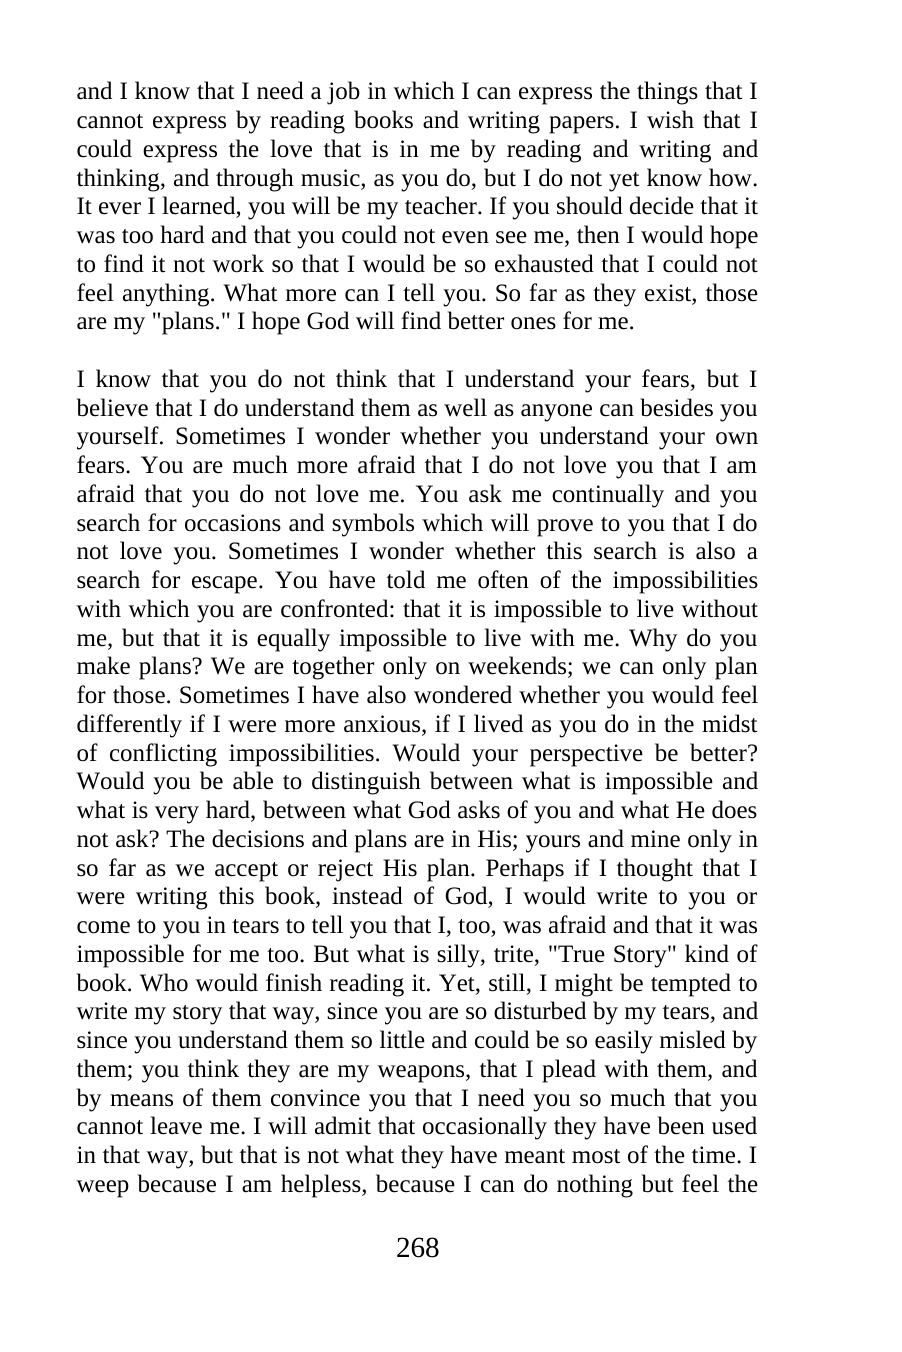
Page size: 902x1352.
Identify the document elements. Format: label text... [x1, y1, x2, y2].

text I know that you do not think that I understand your fears, but I believe that I do understand them as well as anyone can besides you yourself. Sometimes I wonder whether you understand your own fears. You are much more afraid that I do not love you that I am afraid that you do not love me. You ask me continually and you search for occasions and symbols which will prove to you that I do not love you. Sometimes I wonder whether this search is also a search for escape. You have told me often of the impossibilities with which you are confronted: that it is impossible to live without me, but that it is equally impossible to live with me. Why do you make plans? We are together only on weekends; we can only plan for those. Sometimes I have also wondered whether you would feel differently if I were more anxious, if I lived as you do in the midst of conflicting impossibilities. Would your perspective be better? Would you be able to distinguish between what is impossible and what is very hard, between what God asks of you and what He does not ask? The decisions and plans are in His; yours and mine only in so far as we accept or reject His plan. Perhaps if I thought that I were writing this book, instead of God, I would write to you or come to you in tears to tell you that I, too, was afraid and that it was impossible for me too. But what is silly, trite, "True Story" kind of book. Who would finish reading it. Yet, still, I might be tempted to write my story that way, since you are so disturbed by my tears, and since you understand them so little and could be so easily misled by them; you think they are my weapons, that I plead with them, and by means of them convince you that I need you so much that you cannot leave me. I will admit that occasionally they have been used in that way, but that is not what they have meant most of the time. I weep because I am helpless, because I can do nothing but feel the [76, 364, 759, 1198]
text and I know that I need a job in which I can express the things that I cannot express by reading books and writing papers. I wish that I could express the love that is in me by reading and writing and thinking, and through music, as you do, but I do not yet know how. It ever I learned, you will be my teacher. If you should decide that it was too hard and that you could not even see me, then I would hope to find it not work so that I would be so exhausted that I could not feel anything. What more can I tell you. So far as they exist, those are my "plans." I hope God will find better ones for me. [76, 76, 759, 335]
